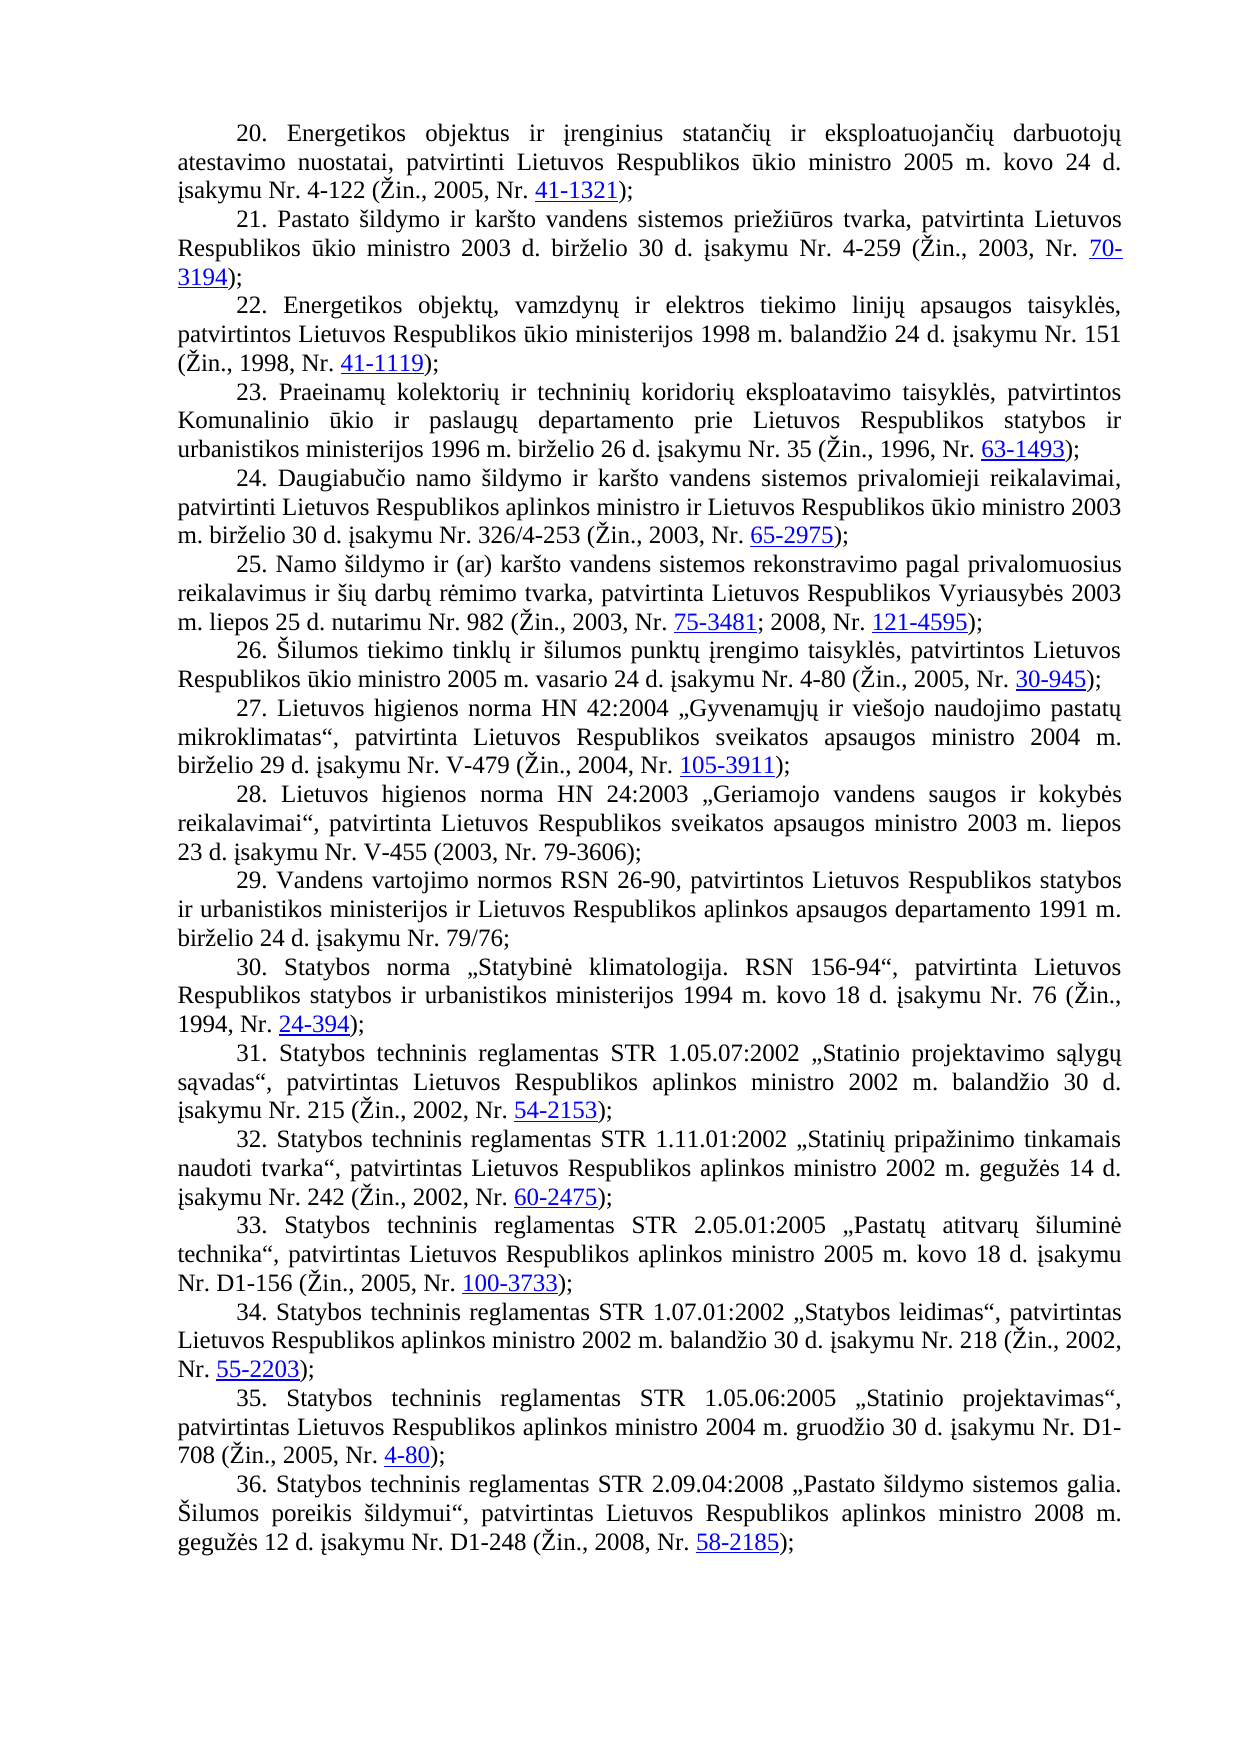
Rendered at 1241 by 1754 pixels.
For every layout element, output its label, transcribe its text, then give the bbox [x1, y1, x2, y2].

text 32. Statybos techninis reglamentas STR 1.11.01:2002 „Statinių pripažinimo tinkamais naudoti tvarka“, patvirtintas Lietuvos Respublikos aplinkos ministro 2002 m. gegužės 14 d. įsakymu Nr. 242 (Žin., 2002, Nr. 60-2475); [177, 1124, 1122, 1211]
text 21. Pastato šildymo ir karšto vandens sistemos priežiūros tvarka, patvirtinta Lietuvos Respublikos ūkio ministro 2003 d. birželio 30 d. įsakymu Nr. 4-259 (Žin., 2003, Nr. 70-3194); [177, 204, 1122, 291]
text 24. Daugiabučio namo šildymo ir karšto vandens sistemos privalomieji reikalavimai, patvirtinti Lietuvos Respublikos aplinkos ministro ir Lietuvos Respublikos ūkio ministro 2003 m. birželio 30 d. įsakymu Nr. 326/4-253 (Žin., 2003, Nr. 65-2975); [177, 463, 1122, 549]
text 34. Statybos techninis reglamentas STR 1.07.01:2002 „Statybos leidimas“, patvirtintas Lietuvos Respublikos aplinkos ministro 2002 m. balandžio 30 d. įsakymu Nr. 218 (Žin., 2002, Nr. 55-2203); [177, 1297, 1122, 1383]
text 36. Statybos techninis reglamentas STR 2.09.04:2008 „Pastato šildymo sistemos galia. Šilumos poreikis šildymui“, patvirtintas Lietuvos Respublikos aplinkos ministro 2008 m. gegužės 12 d. įsakymu Nr. D1-248 (Žin., 2008, Nr. 58-2185); [177, 1469, 1122, 1556]
text 29. Vandens vartojimo normos RSN 26-90, patvirtintos Lietuvos Respublikos statybos ir urbanistikos ministerijos ir Lietuvos Respublikos aplinkos apsaugos departamento 1991 m. birželio 24 d. įsakymu Nr. 79/76; [177, 866, 1122, 952]
text 25. Namo šildymo ir (ar) karšto vandens sistemos rekonstravimo pagal privalomuosius reikalavimus ir šių darbų rėmimo tvarka, patvirtinta Lietuvos Respublikos Vyriausybės 2003 m. liepos 25 d. nutarimu Nr. 982 (Žin., 2003, Nr. 75-3481; 2008, Nr. 121-4595); [177, 549, 1122, 636]
text 30. Statybos norma „Statybinė klimatologija. RSN 156-94“, patvirtinta Lietuvos Respublikos statybos ir urbanistikos ministerijos 1994 m. kovo 18 d. įsakymu Nr. 76 (Žin., 1994, Nr. 24-394); [177, 952, 1122, 1038]
text 23. Praeinamų kolektorių ir techninių koridorių eksploatavimo taisyklės, patvirtintos Komunalinio ūkio ir paslaugų departamento prie Lietuvos Respublikos statybos ir urbanistikos ministerijos 1996 m. birželio 26 d. įsakymu Nr. 35 (Žin., 1996, Nr. 63-1493); [177, 377, 1122, 463]
text 33. Statybos techninis reglamentas STR 2.05.01:2005 „Pastatų atitvarų šiluminė technika“, patvirtintas Lietuvos Respublikos aplinkos ministro 2005 m. kovo 18 d. įsakymu Nr. D1-156 (Žin., 2005, Nr. 100-3733); [177, 1211, 1122, 1297]
text 26. Šilumos tiekimo tinklų ir šilumos punktų įrengimo taisyklės, patvirtintos Lietuvos Respublikos ūkio ministro 2005 m. vasario 24 d. įsakymu Nr. 4-80 (Žin., 2005, Nr. 30-945); [177, 636, 1122, 693]
text 35. Statybos techninis reglamentas STR 1.05.06:2005 „Statinio projektavimas“, patvirtintas Lietuvos Respublikos aplinkos ministro 2004 m. gruodžio 30 d. įsakymu Nr. D1-708 (Žin., 2005, Nr. 4-80); [177, 1383, 1122, 1469]
text 31. Statybos techninis reglamentas STR 1.05.07:2002 „Statinio projektavimo sąlygų sąvadas“, patvirtintas Lietuvos Respublikos aplinkos ministro 2002 m. balandžio 30 d. įsakymu Nr. 215 (Žin., 2002, Nr. 54-2153); [177, 1038, 1122, 1124]
text 28. Lietuvos higienos norma HN 24:2003 „Geriamojo vandens saugos ir kokybės reikalavimai“, patvirtinta Lietuvos Respublikos sveikatos apsaugos ministro 2003 m. liepos 23 d. įsakymu Nr. V-455 (2003, Nr. 79-3606); [177, 779, 1122, 866]
text 20. Energetikos objektus ir įrenginius statančių ir eksploatuojančių darbuotojų atestavimo nuostatai, patvirtinti Lietuvos Respublikos ūkio ministro 2005 m. kovo 24 d. įsakymu Nr. 4-122 (Žin., 2005, Nr. 41-1321); [177, 118, 1122, 204]
text 27. Lietuvos higienos norma HN 42:2004 „Gyvenamųjų ir viešojo naudojimo pastatų mikroklimatas“, patvirtinta Lietuvos Respublikos sveikatos apsaugos ministro 2004 m. birželio 29 d. įsakymu Nr. V-479 (Žin., 2004, Nr. 105-3911); [177, 693, 1122, 779]
text 22. Energetikos objektų, vamzdynų ir elektros tiekimo linijų apsaugos taisyklės, patvirtintos Lietuvos Respublikos ūkio ministerijos 1998 m. balandžio 24 d. įsakymu Nr. 151 (Žin., 1998, Nr. 41-1119); [177, 291, 1122, 377]
